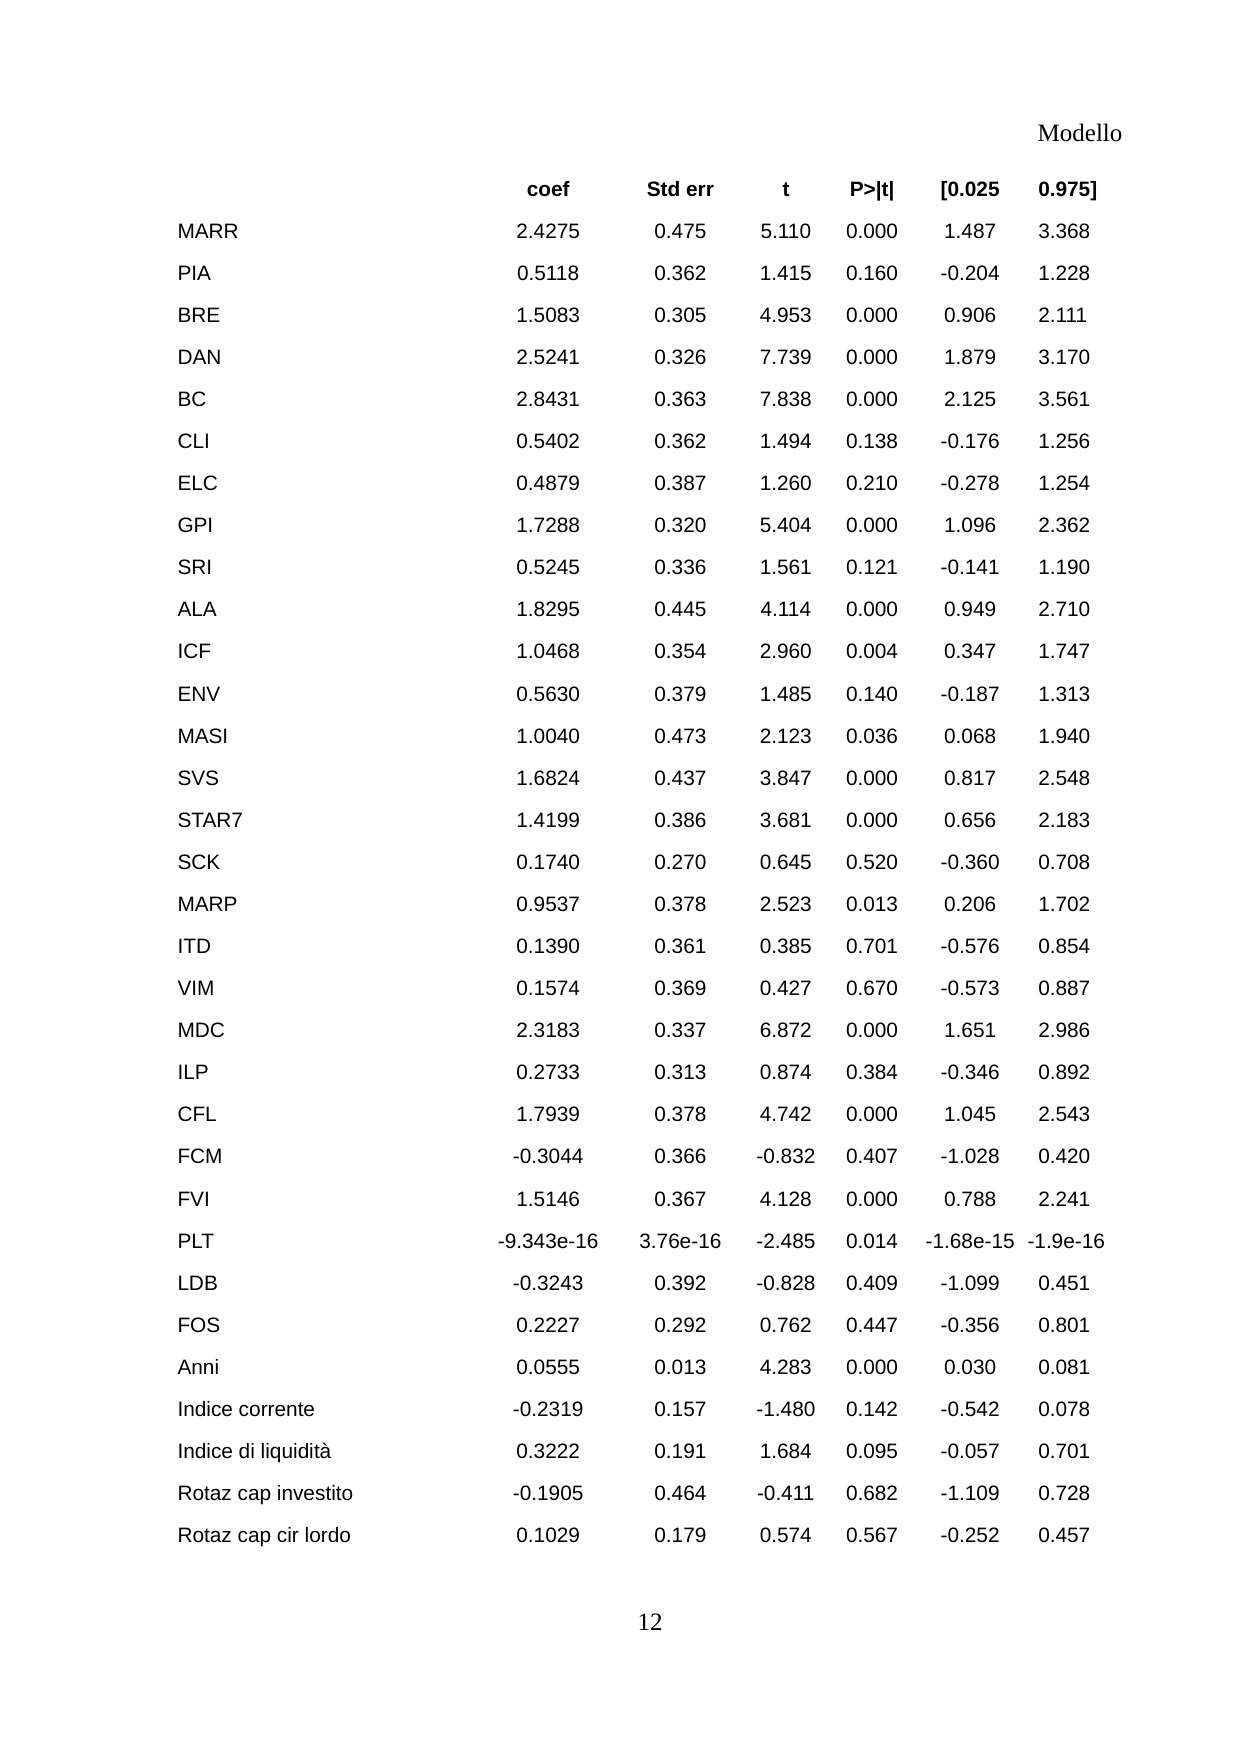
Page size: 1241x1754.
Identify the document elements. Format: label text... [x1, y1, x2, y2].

table_cell 1.190 [1027, 555, 1123, 597]
table_cell 1.702 [1027, 892, 1123, 934]
table_cell 0.179 [620, 1523, 740, 1565]
table_cell 0.000 [831, 597, 913, 639]
table_cell Rotaz cap investito [177, 1481, 476, 1523]
table_cell 2.5241 [476, 345, 620, 387]
table_header [177, 176, 476, 218]
table_cell -0.576 [913, 934, 1027, 976]
table_cell STAR7 [177, 808, 476, 850]
table_cell MDC [177, 1018, 476, 1060]
table_cell 0.874 [740, 1060, 831, 1102]
table_cell 0.336 [620, 555, 740, 597]
table_cell 1.485 [740, 681, 831, 723]
table_cell 4.283 [740, 1355, 831, 1397]
table_cell 0.906 [913, 303, 1027, 345]
table_cell 0.1029 [476, 1523, 620, 1565]
table_cell Indice corrente [177, 1397, 476, 1439]
table_cell 0.682 [831, 1481, 913, 1523]
table_cell 0.030 [913, 1355, 1027, 1397]
table_cell ENV [177, 681, 476, 723]
table_cell 3.561 [1027, 387, 1123, 429]
table_cell 0.801 [1027, 1313, 1123, 1355]
table_cell 0.379 [620, 681, 740, 723]
table_cell 0.206 [913, 892, 1027, 934]
table_cell 0.354 [620, 639, 740, 681]
table_cell 1.5083 [476, 303, 620, 345]
table_cell 1.684 [740, 1439, 831, 1481]
table_cell 0.362 [620, 429, 740, 471]
table_cell 1.747 [1027, 639, 1123, 681]
table_cell 1.6824 [476, 766, 620, 808]
table_header 0.975] [1027, 176, 1123, 218]
table_cell 0.320 [620, 513, 740, 555]
table_cell SRI [177, 555, 476, 597]
table_cell 0.366 [620, 1144, 740, 1186]
table_cell 1.415 [740, 261, 831, 303]
table_cell 0.5245 [476, 555, 620, 597]
table_cell 0.160 [831, 261, 913, 303]
table_cell 0.095 [831, 1439, 913, 1481]
table_cell 0.000 [831, 1102, 913, 1144]
table_header coef [476, 176, 620, 218]
table_cell 0.4879 [476, 471, 620, 513]
table_cell 0.762 [740, 1313, 831, 1355]
table_cell 1.0040 [476, 724, 620, 766]
table_cell 0.068 [913, 724, 1027, 766]
table_cell 5.110 [740, 219, 831, 261]
table_cell 3.170 [1027, 345, 1123, 387]
table_cell 4.128 [740, 1186, 831, 1228]
table_cell 1.4199 [476, 808, 620, 850]
table_cell 0.887 [1027, 976, 1123, 1018]
table_cell 0.473 [620, 724, 740, 766]
table_cell 0.121 [831, 555, 913, 597]
table_cell -0.360 [913, 850, 1027, 892]
table_cell 3.681 [740, 808, 831, 850]
table_cell 7.739 [740, 345, 831, 387]
table_cell -0.832 [740, 1144, 831, 1186]
table_cell 0.892 [1027, 1060, 1123, 1102]
table_cell -0.278 [913, 471, 1027, 513]
table_cell 2.362 [1027, 513, 1123, 555]
table_cell 0.464 [620, 1481, 740, 1523]
table_cell 1.045 [913, 1102, 1027, 1144]
table_cell 1.487 [913, 219, 1027, 261]
table_cell 0.337 [620, 1018, 740, 1060]
table_cell 2.543 [1027, 1102, 1123, 1144]
table_cell 7.838 [740, 387, 831, 429]
table_cell 0.1740 [476, 850, 620, 892]
table_cell 0.457 [1027, 1523, 1123, 1565]
table_cell 0.191 [620, 1439, 740, 1481]
table_cell -0.828 [740, 1271, 831, 1313]
table_cell 0.3222 [476, 1439, 620, 1481]
table_cell GPI [177, 513, 476, 555]
table_cell 0.445 [620, 597, 740, 639]
table_cell -1.109 [913, 1481, 1027, 1523]
table_cell -0.1905 [476, 1481, 620, 1523]
table_cell CLI [177, 429, 476, 471]
table_cell 0.9537 [476, 892, 620, 934]
table_cell DAN [177, 345, 476, 387]
table_cell CFL [177, 1102, 476, 1144]
table_cell 1.494 [740, 429, 831, 471]
table_cell 0.788 [913, 1186, 1027, 1228]
table_cell 3.847 [740, 766, 831, 808]
table_cell 0.000 [831, 808, 913, 850]
table_cell BRE [177, 303, 476, 345]
table_cell 1.7939 [476, 1102, 620, 1144]
table_cell 6.872 [740, 1018, 831, 1060]
table_cell 0.210 [831, 471, 913, 513]
table_cell 0.142 [831, 1397, 913, 1439]
table_cell 0.2227 [476, 1313, 620, 1355]
table_cell -1.028 [913, 1144, 1027, 1186]
table_cell FOS [177, 1313, 476, 1355]
table_cell 0.420 [1027, 1144, 1123, 1186]
table_header [0.025 [913, 176, 1027, 218]
table_cell 5.404 [740, 513, 831, 555]
table_cell 0.2733 [476, 1060, 620, 1102]
table_cell 0.270 [620, 850, 740, 892]
table_cell 2.123 [740, 724, 831, 766]
table_cell 0.447 [831, 1313, 913, 1355]
table_cell 2.111 [1027, 303, 1123, 345]
table_cell 1.313 [1027, 681, 1123, 723]
table_cell 0.000 [831, 219, 913, 261]
table_cell PLT [177, 1229, 476, 1271]
table_cell 0.451 [1027, 1271, 1123, 1313]
table_cell -0.204 [913, 261, 1027, 303]
table_cell -0.2319 [476, 1397, 620, 1439]
table_cell 2.183 [1027, 808, 1123, 850]
table_cell 0.567 [831, 1523, 913, 1565]
table_cell LDB [177, 1271, 476, 1313]
table_cell FCM [177, 1144, 476, 1186]
table_cell 1.254 [1027, 471, 1123, 513]
table_cell 1.0468 [476, 639, 620, 681]
table_cell 1.940 [1027, 724, 1123, 766]
table_cell BC [177, 387, 476, 429]
table_cell 0.817 [913, 766, 1027, 808]
table_cell -0.573 [913, 976, 1027, 1018]
table_cell 0.854 [1027, 934, 1123, 976]
table_cell 2.3183 [476, 1018, 620, 1060]
table_cell 3.76e-16 [620, 1229, 740, 1271]
table_cell 0.385 [740, 934, 831, 976]
table_cell 0.363 [620, 387, 740, 429]
table_cell 3.368 [1027, 219, 1123, 261]
table_cell 0.409 [831, 1271, 913, 1313]
table_cell 2.710 [1027, 597, 1123, 639]
table_cell 4.114 [740, 597, 831, 639]
table_cell 0.378 [620, 892, 740, 934]
table_cell 0.000 [831, 303, 913, 345]
table_cell 0.708 [1027, 850, 1123, 892]
table_cell 2.548 [1027, 766, 1123, 808]
table_cell 2.8431 [476, 387, 620, 429]
table_cell 1.8295 [476, 597, 620, 639]
table_cell 4.953 [740, 303, 831, 345]
table_cell 2.125 [913, 387, 1027, 429]
table_cell 1.561 [740, 555, 831, 597]
table_cell -0.3044 [476, 1144, 620, 1186]
table_cell 1.651 [913, 1018, 1027, 1060]
table_cell MARP [177, 892, 476, 934]
table_cell 0.000 [831, 766, 913, 808]
table_cell 0.5630 [476, 681, 620, 723]
table_cell 0.384 [831, 1060, 913, 1102]
table_cell -0.141 [913, 555, 1027, 597]
table_cell 0.701 [1027, 1439, 1123, 1481]
table_cell 1.879 [913, 345, 1027, 387]
table_cell -1.68e-15 [913, 1229, 1027, 1271]
table_cell 0.949 [913, 597, 1027, 639]
table_cell 0.313 [620, 1060, 740, 1102]
table_cell -0.411 [740, 1481, 831, 1523]
table_cell SCK [177, 850, 476, 892]
table_cell 0.305 [620, 303, 740, 345]
table_cell 2.986 [1027, 1018, 1123, 1060]
table_cell 0.5118 [476, 261, 620, 303]
table_cell -0.356 [913, 1313, 1027, 1355]
table_cell ICF [177, 639, 476, 681]
table_cell 0.013 [831, 892, 913, 934]
table_cell 0.392 [620, 1271, 740, 1313]
table_cell 0.574 [740, 1523, 831, 1565]
table_header P>|t| [831, 176, 913, 218]
table_cell -0.252 [913, 1523, 1027, 1565]
table_cell 0.081 [1027, 1355, 1123, 1397]
table_cell ILP [177, 1060, 476, 1102]
table_cell SVS [177, 766, 476, 808]
table_cell 0.656 [913, 808, 1027, 850]
table_cell 2.960 [740, 639, 831, 681]
table_cell MARR [177, 219, 476, 261]
table_cell 0.728 [1027, 1481, 1123, 1523]
table_header t [740, 176, 831, 218]
table_cell -9.343e-16 [476, 1229, 620, 1271]
table_cell 1.260 [740, 471, 831, 513]
table_cell ALA [177, 597, 476, 639]
table_cell 0.437 [620, 766, 740, 808]
table_cell 0.1390 [476, 934, 620, 976]
table_header Std err [620, 176, 740, 218]
table_cell -0.3243 [476, 1271, 620, 1313]
table_cell 0.367 [620, 1186, 740, 1228]
table_cell Rotaz cap cir lordo [177, 1523, 476, 1565]
table_cell 0.036 [831, 724, 913, 766]
table_cell 0.000 [831, 1355, 913, 1397]
table_cell Indice di liquidità [177, 1439, 476, 1481]
table_cell 0.1574 [476, 976, 620, 1018]
table_cell 0.140 [831, 681, 913, 723]
table_cell 0.369 [620, 976, 740, 1018]
table_cell 0.5402 [476, 429, 620, 471]
table_cell 0.000 [831, 345, 913, 387]
table_cell 0.386 [620, 808, 740, 850]
table_cell ELC [177, 471, 476, 513]
table_cell 1.7288 [476, 513, 620, 555]
table_cell -2.485 [740, 1229, 831, 1271]
table_cell 0.157 [620, 1397, 740, 1439]
table_cell -1.9e-16 [1027, 1229, 1123, 1271]
table_cell 0.362 [620, 261, 740, 303]
table_cell 1.5146 [476, 1186, 620, 1228]
table_cell 4.742 [740, 1102, 831, 1144]
table_cell 0.292 [620, 1313, 740, 1355]
table_cell -0.176 [913, 429, 1027, 471]
table_cell 2.241 [1027, 1186, 1123, 1228]
table_cell 0.000 [831, 513, 913, 555]
table_cell MASI [177, 724, 476, 766]
table_cell PIA [177, 261, 476, 303]
table_cell 0.645 [740, 850, 831, 892]
table_cell -0.057 [913, 1439, 1027, 1481]
table_cell 0.361 [620, 934, 740, 976]
table_cell 0.475 [620, 219, 740, 261]
table_cell 0.000 [831, 387, 913, 429]
table_cell ITD [177, 934, 476, 976]
table_cell 0.326 [620, 345, 740, 387]
table_cell -0.542 [913, 1397, 1027, 1439]
table_cell 1.228 [1027, 261, 1123, 303]
table_cell 0.0555 [476, 1355, 620, 1397]
table_cell Anni [177, 1355, 476, 1397]
table_cell -1.099 [913, 1271, 1027, 1313]
table_cell 0.014 [831, 1229, 913, 1271]
table_cell 0.701 [831, 934, 913, 976]
table_cell 2.523 [740, 892, 831, 934]
table_cell 1.256 [1027, 429, 1123, 471]
table_cell 0.004 [831, 639, 913, 681]
table_cell 0.013 [620, 1355, 740, 1397]
table_cell 0.387 [620, 471, 740, 513]
table_cell VIM [177, 976, 476, 1018]
table_cell -0.346 [913, 1060, 1027, 1102]
table_cell 0.078 [1027, 1397, 1123, 1439]
table_cell 0.670 [831, 976, 913, 1018]
table_cell 2.4275 [476, 219, 620, 261]
table_cell 0.000 [831, 1018, 913, 1060]
table_cell 0.347 [913, 639, 1027, 681]
table_cell FVI [177, 1186, 476, 1228]
table_cell 0.407 [831, 1144, 913, 1186]
table_cell -1.480 [740, 1397, 831, 1439]
table_cell 0.000 [831, 1186, 913, 1228]
table_cell 0.520 [831, 850, 913, 892]
table_cell 0.138 [831, 429, 913, 471]
table_cell 1.096 [913, 513, 1027, 555]
table_cell 0.378 [620, 1102, 740, 1144]
table_cell 0.427 [740, 976, 831, 1018]
table_cell -0.187 [913, 681, 1027, 723]
